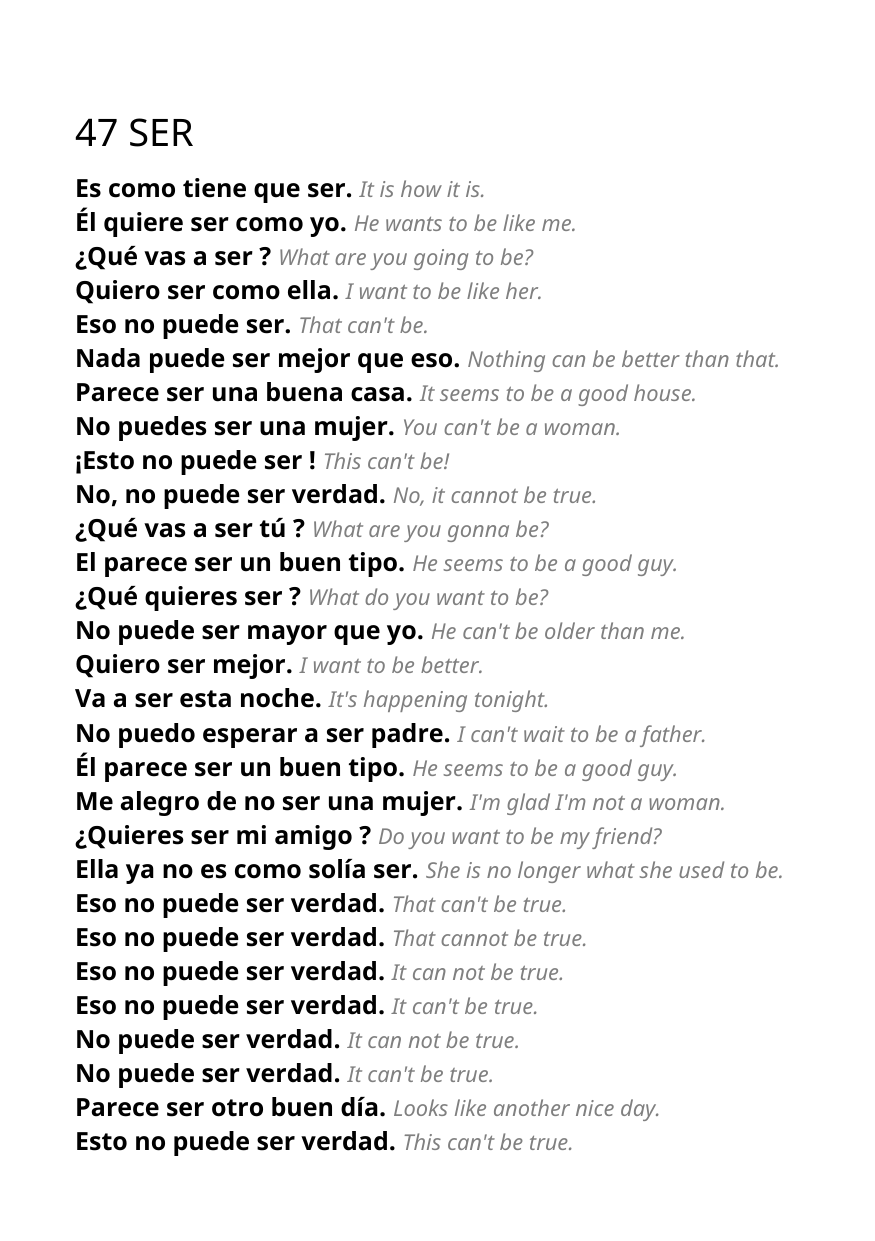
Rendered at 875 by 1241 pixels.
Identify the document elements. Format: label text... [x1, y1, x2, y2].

text Ella ya no es como solía ser. She is no longer what she used to be. [75, 851, 799, 886]
text El parece ser un buen tipo. He seems to be a good guy. [75, 545, 799, 579]
text Nada puede ser mejor que eso. Nothing can be better than that. [75, 341, 799, 374]
text No puede ser verdad. It can't be true. [75, 1056, 799, 1090]
text No puede ser verdad. It can not be true. [75, 1022, 799, 1056]
text ¿Qué vas a ser ? What are you going to be? [75, 238, 799, 272]
text Él quiere ser como yo. He wants to be like me. [75, 204, 799, 238]
text ¿Qué quieres ser ? What do you want to be? [75, 579, 799, 613]
text No, no puede ser verdad. No, it cannot be true. [75, 477, 799, 511]
text ¿Quieres ser mi amigo ? Do you want to be my friend? [75, 817, 799, 851]
text No puedo esperar a ser padre. I can't wait to be a father. [75, 715, 799, 749]
text Parece ser otro buen día. Looks like another nice day. [75, 1090, 799, 1124]
text Esto no puede ser verdad. This can't be true. [75, 1124, 799, 1158]
text Eso no puede ser. That can't be. [75, 306, 799, 341]
text Parece ser una buena casa. It seems to be a good house. [75, 374, 799, 409]
text Eso no puede ser verdad. That cannot be true. [75, 919, 799, 954]
text Es como tiene que ser. It is how it is. [75, 170, 799, 204]
text Va a ser esta noche. It's happening tonight. [75, 681, 799, 715]
text No puedes ser una mujer. You can't be a woman. [75, 409, 799, 443]
text Él parece ser un buen tipo. He seems to be a good guy. [75, 749, 799, 783]
subtitle 47 SER [75, 106, 799, 158]
text ¿Qué vas a ser tú ? What are you gonna be? [75, 511, 799, 545]
text Eso no puede ser verdad. It can't be true. [75, 988, 799, 1022]
text ¡Esto no puede ser ! This can't be! [75, 443, 799, 477]
text No puede ser mayor que yo. He can't be older than me. [75, 613, 799, 647]
text Quiero ser como ella. I want to be like her. [75, 272, 799, 306]
text Quiero ser mejor. I want to be better. [75, 647, 799, 681]
text Me alegro de no ser una mujer. I'm glad I'm not a woman. [75, 783, 799, 817]
text Eso no puede ser verdad. It can not be true. [75, 954, 799, 988]
text Eso no puede ser verdad. That can't be true. [75, 886, 799, 919]
